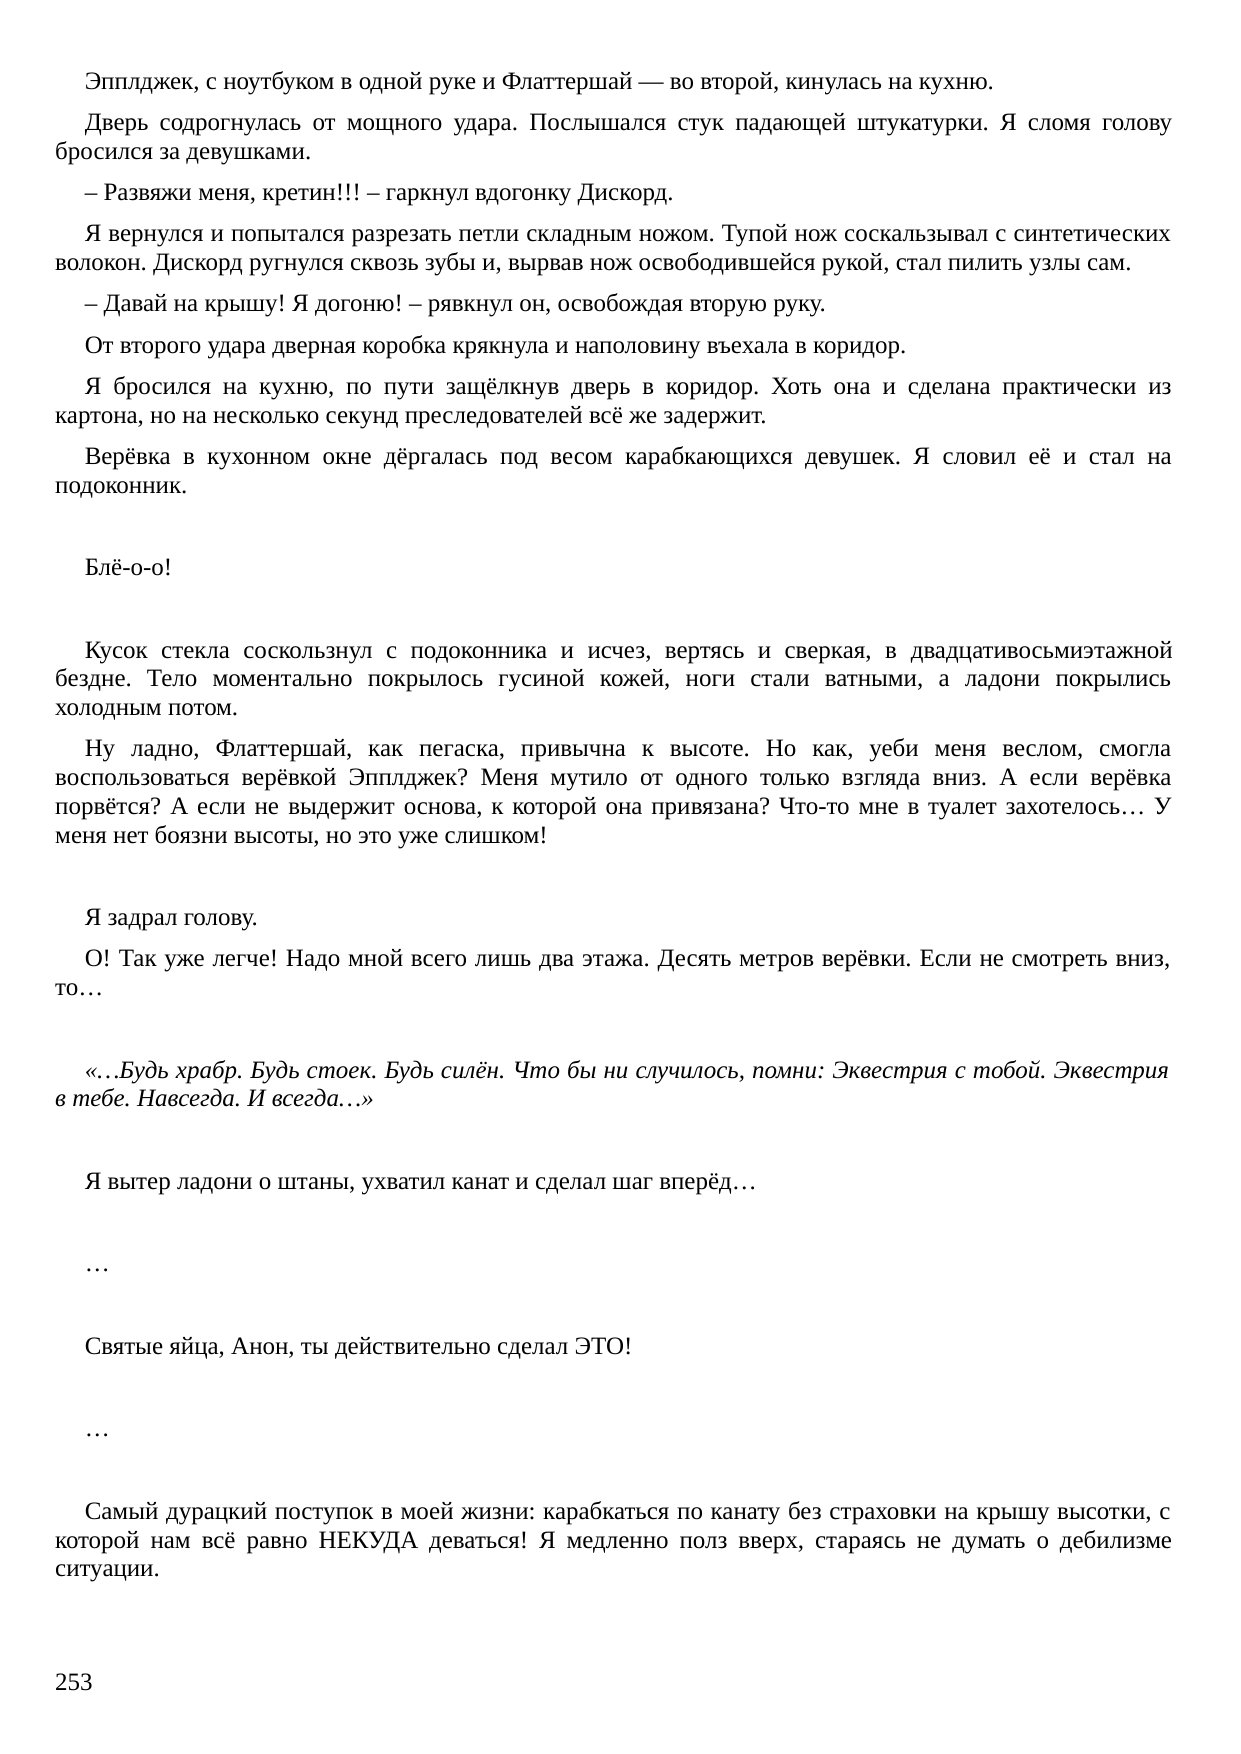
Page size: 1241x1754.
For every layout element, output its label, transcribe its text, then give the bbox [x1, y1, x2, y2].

text Блё-о-о! [55, 552, 1173, 581]
text От второго удара дверная коробка крякнула и наполовину въехала в коридор. [55, 330, 1173, 358]
text Ну ладно, Флаттершай, как пегаска, привычна к высоте. Но как, уеби меня веслом, смогла воспользоваться верёвкой Эпплджек? Меня мутило от одного только взгляда вниз. А если верёвка порвётся? А если не выдержит основа, к которой она привязана? Что-то мне в туалет захотелось… У меня нет боязни высоты, но это уже слишком! [55, 733, 1173, 848]
text … [55, 1413, 1173, 1442]
text Святые яйца, Анон, ты действительно сделал ЭТО! [55, 1331, 1173, 1360]
text Я бросился на кухню, по пути защёлкнув дверь в коридор. Хоть она и сделана практически из картона, но на несколько секунд преследователей всё же задержит. [55, 371, 1173, 428]
text Верёвка в кухонном окне дёргалась под весом карабкающихся девушек. Я словил её и стал на подоконник. [55, 441, 1173, 498]
text Дверь содрогнулась от мощного удара. Послышался стук падающей штукатурки. Я сломя голову бросился за девушками. [55, 107, 1173, 165]
text Кусок стекла соскользнул с подоконника и исчез, вертясь и сверкая, в двадцативосьмиэтажной бездне. Тело моментально покрылось гусиной кожей, ноги стали ватными, а ладони покрылись холодным потом. [55, 635, 1173, 721]
text … [55, 1248, 1173, 1277]
text Самый дурацкий поступок в моей жизни: карабкаться по канату без страховки на крышу высотки, с которой нам всё равно НЕКУДА деваться! Я медленно полз вверх, стараясь не думать о дебилизме ситуации. [55, 1496, 1173, 1582]
text «…Будь храбр. Будь стоек. Будь силён. Что бы ни случилось, помни: Эквестрия с тобой. Эквестрия в тебе. Навсегда. И всегда…» [55, 1055, 1173, 1112]
text О! Так уже легче! Надо мной всего лишь два этажа. Десять метров верёвки. Если не смотреть вниз, то… [55, 943, 1173, 1001]
text Эпплджек, с ноутбуком в одной руке и Флаттершай — во второй, кинулась на кухню. [55, 66, 1173, 95]
text Я вернулся и попытался разрезать петли складным ножом. Тупой нож соскальзывал с синтетических волокон. Дискорд ругнулся сквозь зубы и, вырвав нож освободившейся рукой, стал пилить узлы сам. [55, 218, 1173, 276]
text – Давай на крышу! Я догоню! – рявкнул он, освобождая вторую руку. [55, 288, 1173, 317]
text Я вытер ладони о штаны, ухватил канат и сделал шаг вперёд… [55, 1166, 1173, 1195]
text Я задрал голову. [55, 902, 1173, 931]
text – Развяжи меня, кретин!!! – гаркнул вдогонку Дискорд. [55, 177, 1173, 206]
